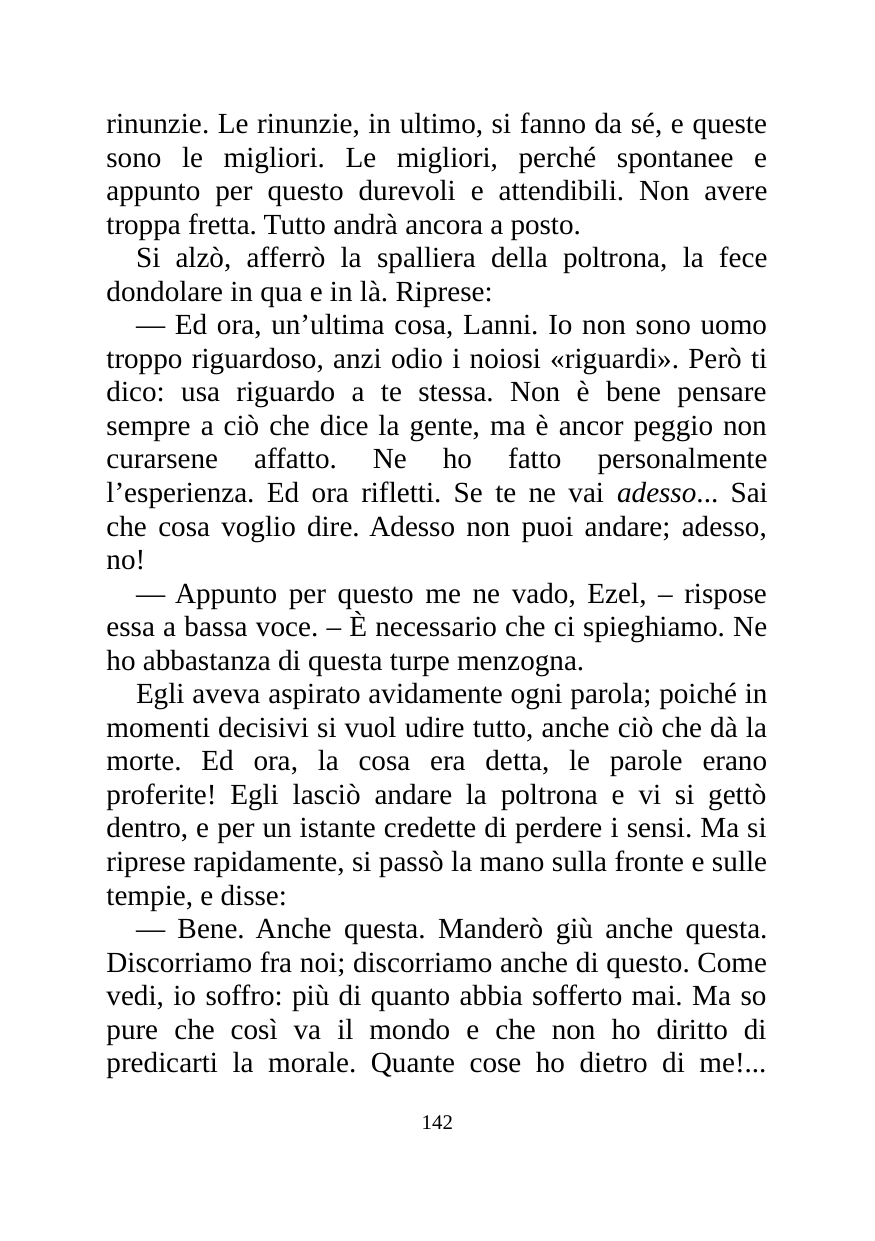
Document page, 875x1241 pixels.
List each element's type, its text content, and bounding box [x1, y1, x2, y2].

text — Bene. Anche questa. Manderò giù anche questa. Discorriamo fra noi; discorriamo anche di questo. Come vedi, io soffro: più di quanto abbia sofferto mai. Ma so pure che così va il mondo e che non ho diritto di predicarti la morale. Quante cose ho dietro di me!... [106, 911, 768, 1079]
text — Ed ora, un’ultima cosa, Lanni. Io non sono uomo troppo riguardoso, anzi odio i noiosi «riguardi». Però ti dico: usa riguardo a te stessa. Non è bene pensare sempre a ciò che dice la gente, ma è ancor peggio non curarsene affatto. Ne ho fatto personalmente l’esperienza. Ed ora rifletti. Se te ne vai adesso... Sai che cosa voglio dire. Adesso non puoi andare; adesso, no! [106, 307, 768, 576]
text — Appunto per questo me ne vado, Ezel, – rispose essa a bassa voce. – È necessario che ci spieghiamo. Ne ho abbastanza di questa turpe menzogna. [106, 576, 768, 676]
text Egli aveva aspirato avidamente ogni parola; poiché in momenti decisivi si vuol udire tutto, anche ciò che dà la morte. Ed ora, la cosa era detta, le parole erano proferite! Egli lasciò andare la poltrona e vi si gettò dentro, e per un istante credette di perdere i sensi. Ma si riprese rapidamente, si passò la mano sulla fronte e sulle tempie, e disse: [106, 676, 768, 911]
text rinunzie. Le rinunzie, in ultimo, si fanno da sé, e queste sono le migliori. Le migliori, perché spontanee e appunto per questo durevoli e attendibili. Non avere troppa fretta. Tutto andrà ancora a posto. [106, 106, 768, 240]
text Si alzò, afferrò la spalliera della poltrona, la fece dondolare in qua e in là. Riprese: [106, 240, 768, 307]
